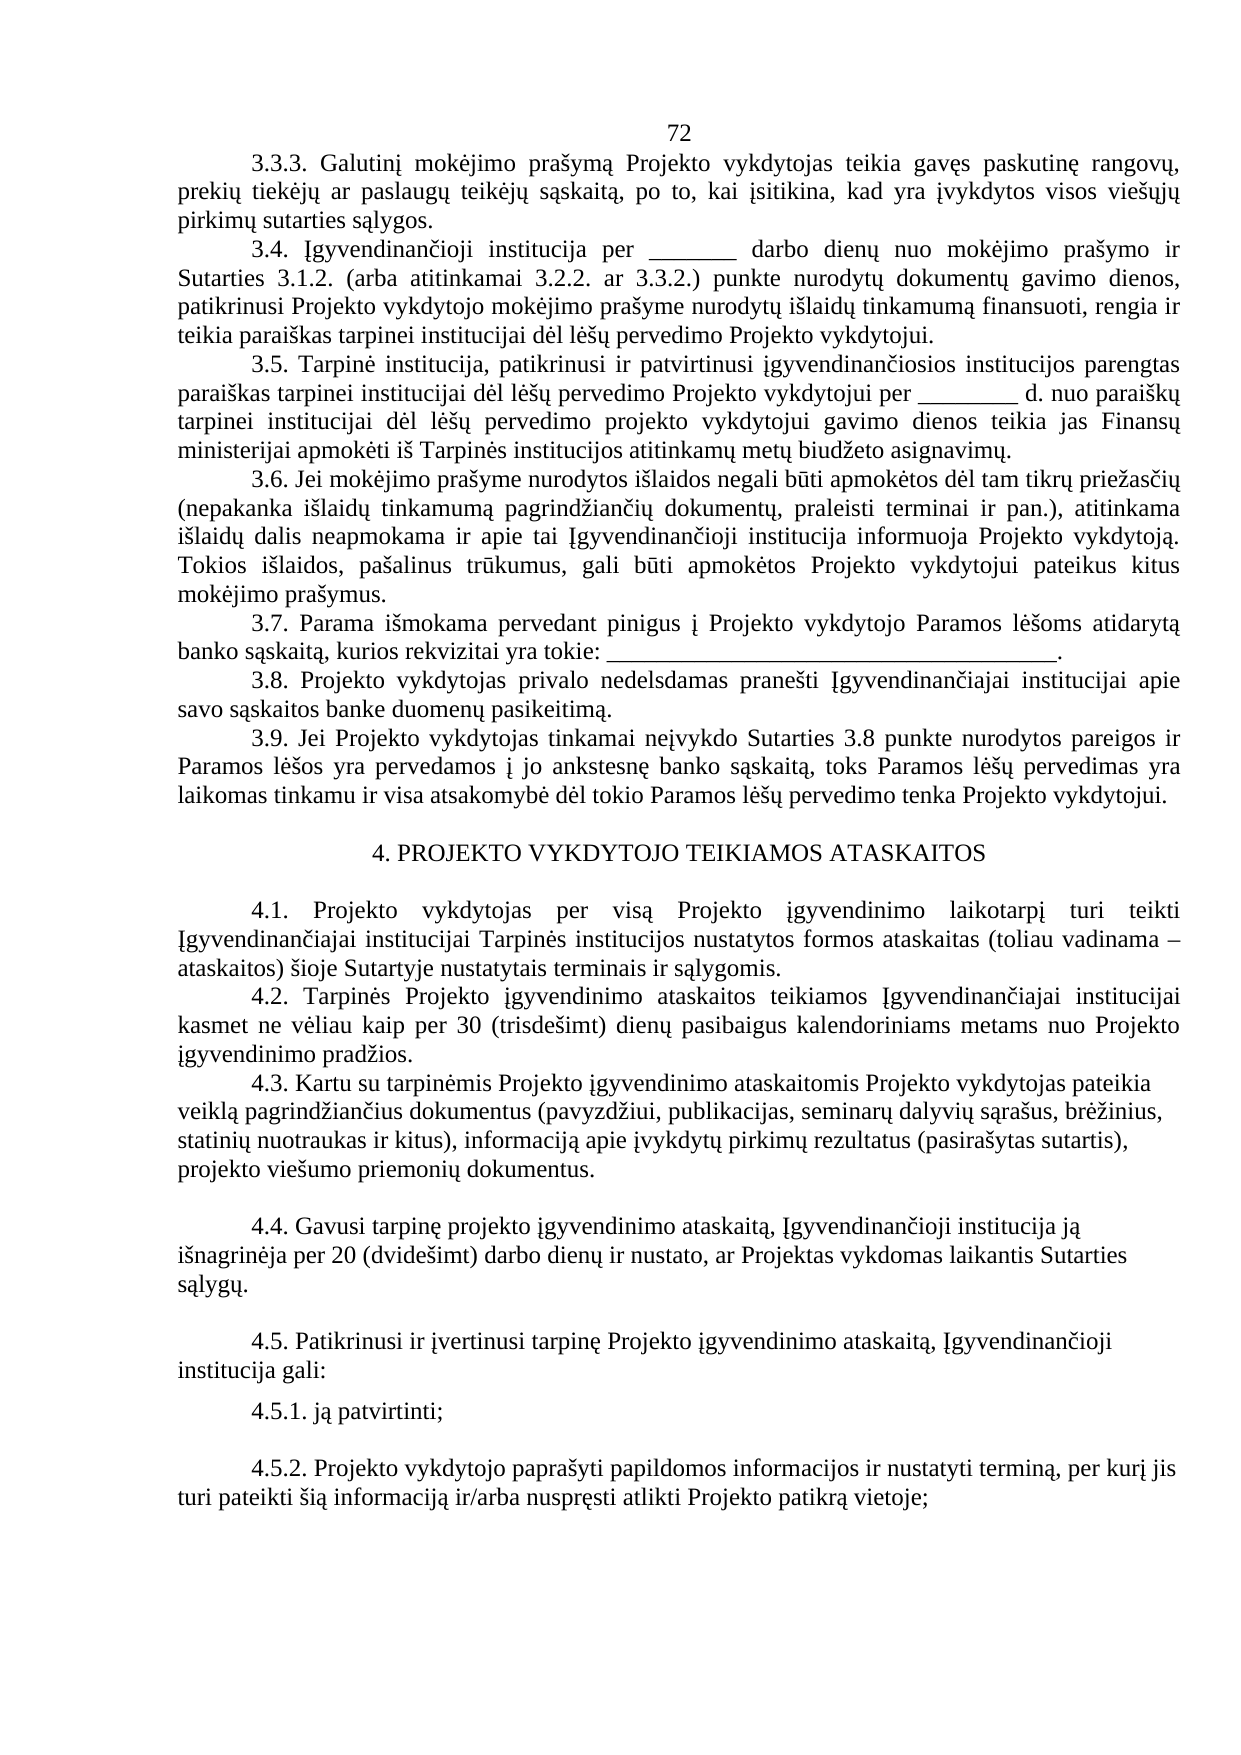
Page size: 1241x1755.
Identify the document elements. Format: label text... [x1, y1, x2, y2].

text 3.7. Parama išmokama pervedant pinigus į Projekto vykdytojo Paramos lėšoms atidarytą banko sąskaitą, kurios rekvizitai yra tokie: ____________________________________. [177, 608, 1181, 665]
text 4. PROJEKTO VYKDYTOJO TEIKIAMOS ATASKAITOS [177, 838, 1181, 866]
text 3.9. Jei Projekto vykdytojas tinkamai neįvykdo Sutarties 3.8 punkte nurodytos pareigos ir Paramos lėšos yra pervedamos į jo ankstesnę banko sąskaitą, toks Paramos lėšų pervedimas yra laikomas tinkamu ir visa atsakomybė dėl tokio Paramos lėšų pervedimo tenka Projekto vykdytojui. [177, 723, 1181, 809]
text 4.1. Projekto vykdytojas per visą Projekto įgyvendinimo laikotarpį turi teikti Įgyvendinančiajai institucijai Tarpinės institucijos nustatytos formos ataskaitas (toliau vadinama – ataskaitos) šioje Sutartyje nustatytais terminais ir sąlygomis. [177, 895, 1181, 981]
text 4.3. Kartu su tarpinėmis Projekto įgyvendinimo ataskaitomis Projekto vykdytojas pateikia veiklą pagrindžiančius dokumentus (pavyzdžiui, publikacijas, seminarų dalyvių sąrašus, brėžinius, statinių nuotraukas ir kitus), informaciją apie įvykdytų pirkimų rezultatus (pasirašytas sutartis), projekto viešumo priemonių dokumentus. [177, 1068, 1181, 1183]
text 4.5.2. Projekto vykdytojo paprašyti papildomos informacijos ir nustatyti terminą, per kurį jis turi pateikti šią informaciją ir/arba nuspręsti atlikti Projekto patikrą vietoje; [177, 1453, 1181, 1511]
text 3.4. Įgyvendinančioji institucija per _______ darbo dienų nuo mokėjimo prašymo ir Sutarties 3.1.2. (arba atitinkamai 3.2.2. ar 3.3.2.) punkte nurodytų dokumentų gavimo dienos, patikrinusi Projekto vykdytojo mokėjimo prašyme nurodytų išlaidų tinkamumą finansuoti, rengia ir teikia paraiškas tarpinei institucijai dėl lėšų pervedimo Projekto vykdytojui. [177, 234, 1181, 349]
text 4.5. Patikrinusi ir įvertinusi tarpinę Projekto įgyvendinimo ataskaitą, Įgyvendinančioji institucija gali: [177, 1326, 1181, 1384]
text 4.4. Gavusi tarpinę projekto įgyvendinimo ataskaitą, Įgyvendinančioji institucija ją išnagrinėja per 20 (dvidešimt) darbo dienų ir nustato, ar Projektas vykdomas laikantis Sutarties sąlygų. [177, 1211, 1181, 1298]
text 3.6. Jei mokėjimo prašyme nurodytos išlaidos negali būti apmokėtos dėl tam tikrų priežasčių (nepakanka išlaidų tinkamumą pagrindžiančių dokumentų, praleisti terminai ir pan.), atitinkama išlaidų dalis neapmokama ir apie tai Įgyvendinančioji institucija informuoja Projekto vykdytoją. Tokios išlaidos, pašalinus trūkumus, gali būti apmokėtos Projekto vykdytojui pateikus kitus mokėjimo prašymus. [177, 464, 1181, 608]
text 4.2. Tarpinės Projekto įgyvendinimo ataskaitos teikiamos Įgyvendinančiajai institucijai kasmet ne vėliau kaip per 30 (trisdešimt) dienų pasibaigus kalendoriniams metams nuo Projekto įgyvendinimo pradžios. [177, 981, 1181, 1068]
text 3.5. Tarpinė institucija, patikrinusi ir patvirtinusi įgyvendinančiosios institucijos parengtas paraiškas tarpinei institucijai dėl lėšų pervedimo Projekto vykdytojui per ________ d. nuo paraiškų tarpinei institucijai dėl lėšų pervedimo projekto vykdytojui gavimo dienos teikia jas Finansų ministerijai apmokėti iš Tarpinės institucijos atitinkamų metų biudžeto asignavimų. [177, 349, 1181, 464]
text 4.5.1. ją patvirtinti; [177, 1396, 1181, 1424]
text 3.3.3. Galutinį mokėjimo prašymą Projekto vykdytojas teikia gavęs paskutinę rangovų, prekių tiekėjų ar paslaugų teikėjų sąskaitą, po to, kai įsitikina, kad yra įvykdytos visos viešųjų pirkimų sutarties sąlygos. [177, 148, 1181, 234]
text 3.8. Projekto vykdytojas privalo nedelsdamas pranešti Įgyvendinančiajai institucijai apie savo sąskaitos banke duomenų pasikeitimą. [177, 665, 1181, 723]
